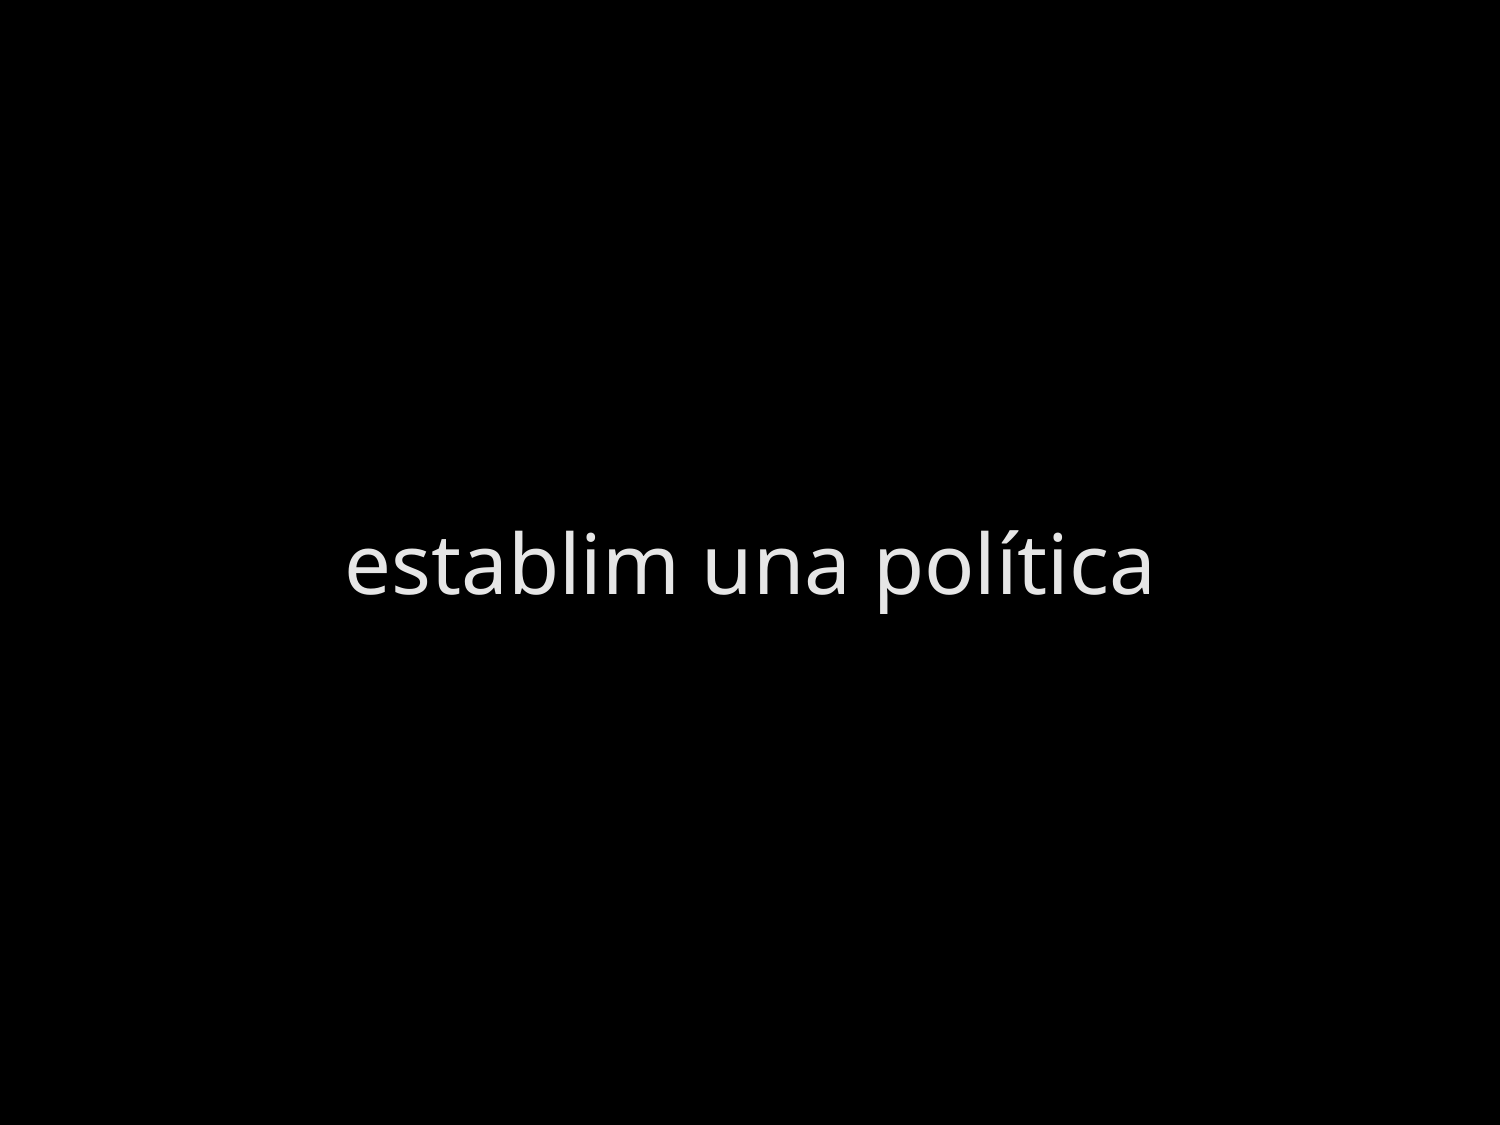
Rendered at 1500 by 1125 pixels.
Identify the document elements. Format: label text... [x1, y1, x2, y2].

title establim una política [110, 468, 1392, 657]
